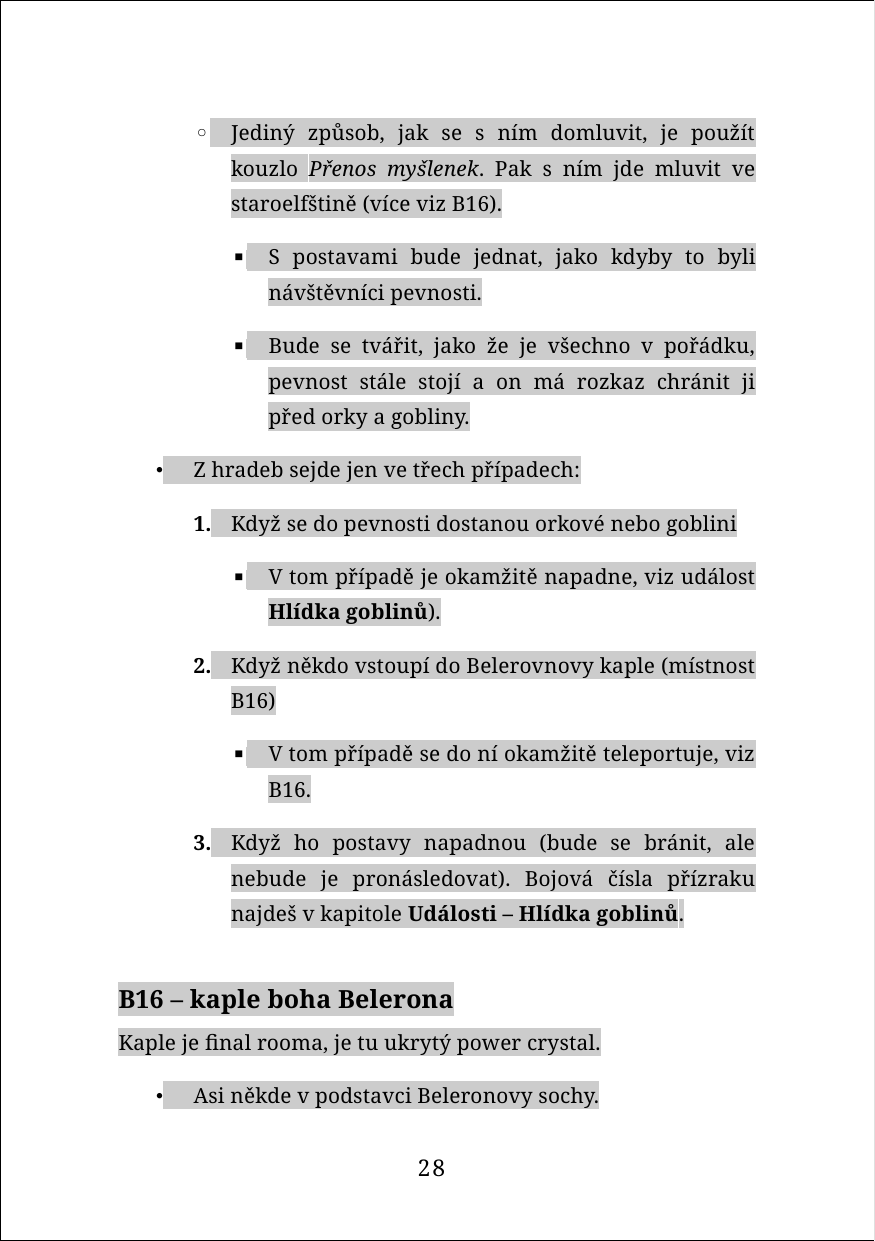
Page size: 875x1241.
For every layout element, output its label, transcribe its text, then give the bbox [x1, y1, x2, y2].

list Bude se tvářit, jako že je všechno v pořádku, pevnost stále stojí a on má rozkaz chránit ji před orky a gobliny. [231, 331, 756, 431]
list V tom případě se do ní okamžitě teleportuje, viz B16. [231, 739, 756, 803]
list Když někdo vstoupí do Belerovnovy kaple (místnost B16) [193, 651, 756, 715]
list S postavami bude jednat, jako kdyby to byli návštěvníci pevnosti. [231, 242, 756, 306]
list Když se do pevnosti dostanou orkové nebo goblini [193, 509, 756, 537]
text Kaple je final rooma, je tu ukrytý power crystal. [118, 1028, 756, 1056]
list V tom případě je okamžitě napadne, viz událost Hlídka goblinů). [231, 562, 756, 626]
list Když ho postavy napadnou (bude se bránit, ale nebude je pronásledovat). Bojová čísla přízraku najdeš v kapitole Události – Hlídka goblinů. [193, 828, 756, 928]
list Jediný způsob, jak se s ním domluvit, je použít kouzlo Přenos myšlenek. Pak s ním jde mluvit ve staroelfštině (více viz B16). [193, 118, 756, 218]
list Asi někde v podstavci Beleronovy sochy. [156, 1081, 756, 1109]
subtitle B16 – kaple boha Belerona [118, 982, 756, 1016]
list Z hradeb sejde jen ve třech případech: [156, 456, 756, 484]
